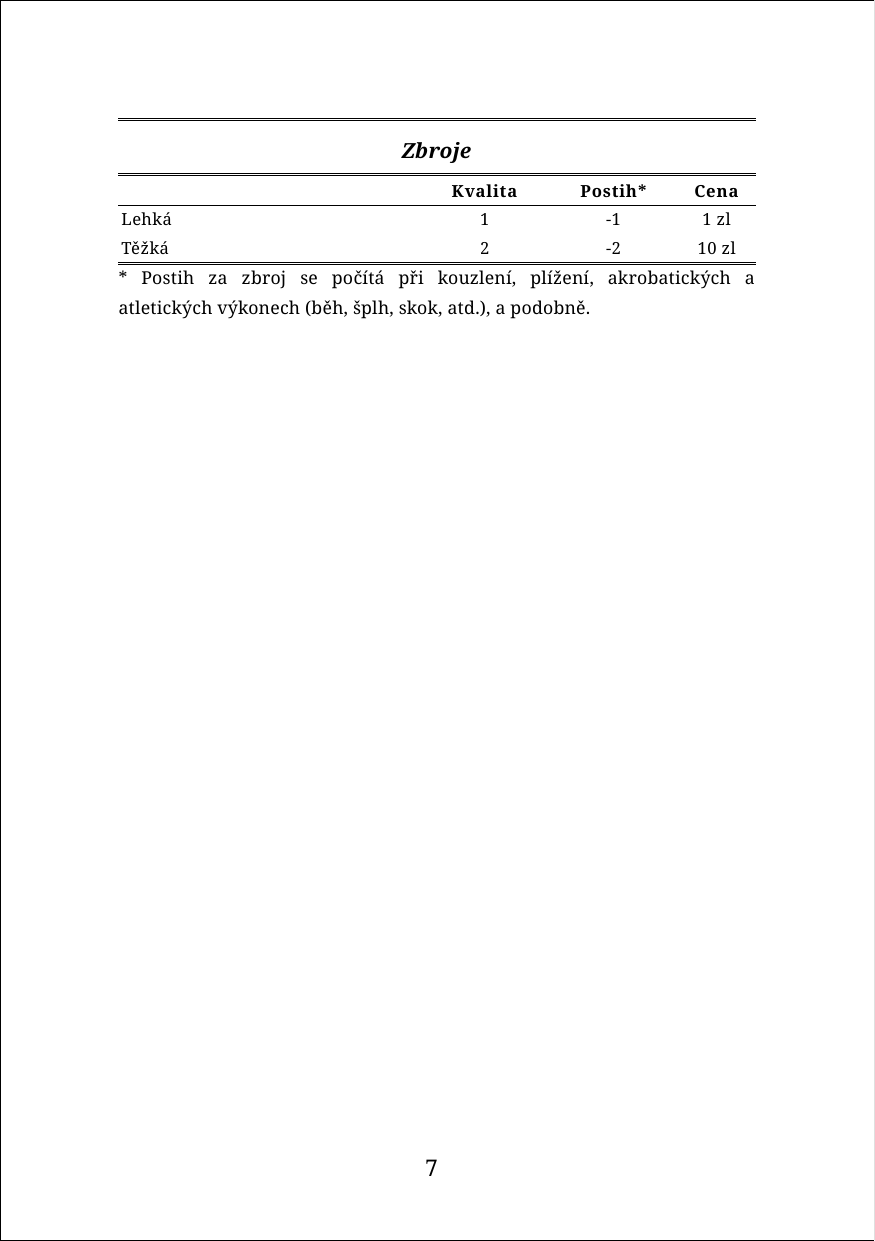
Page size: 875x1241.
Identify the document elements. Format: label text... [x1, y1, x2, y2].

table_cell 2 [419, 234, 549, 262]
table_header Zbroje [118, 121, 756, 173]
table_cell 1 zl [677, 206, 756, 234]
table_cell 1 [419, 206, 549, 234]
table_cell -1 [550, 206, 677, 234]
table_cell [118, 176, 419, 205]
table_cell Postih* [550, 176, 677, 205]
table_cell Kvalita [419, 176, 549, 205]
text * Postih za zbroj se počítá při kouzlení, plížení, akrobatických a atletických výkonech (běh, šplh, skok, atd.), a podobně. [118, 265, 756, 320]
table_cell -2 [550, 234, 677, 262]
table_cell 10 zl [677, 234, 756, 262]
table_cell Cena [677, 176, 756, 205]
table_cell Lehká [118, 206, 419, 234]
table_cell Těžká [118, 234, 419, 262]
